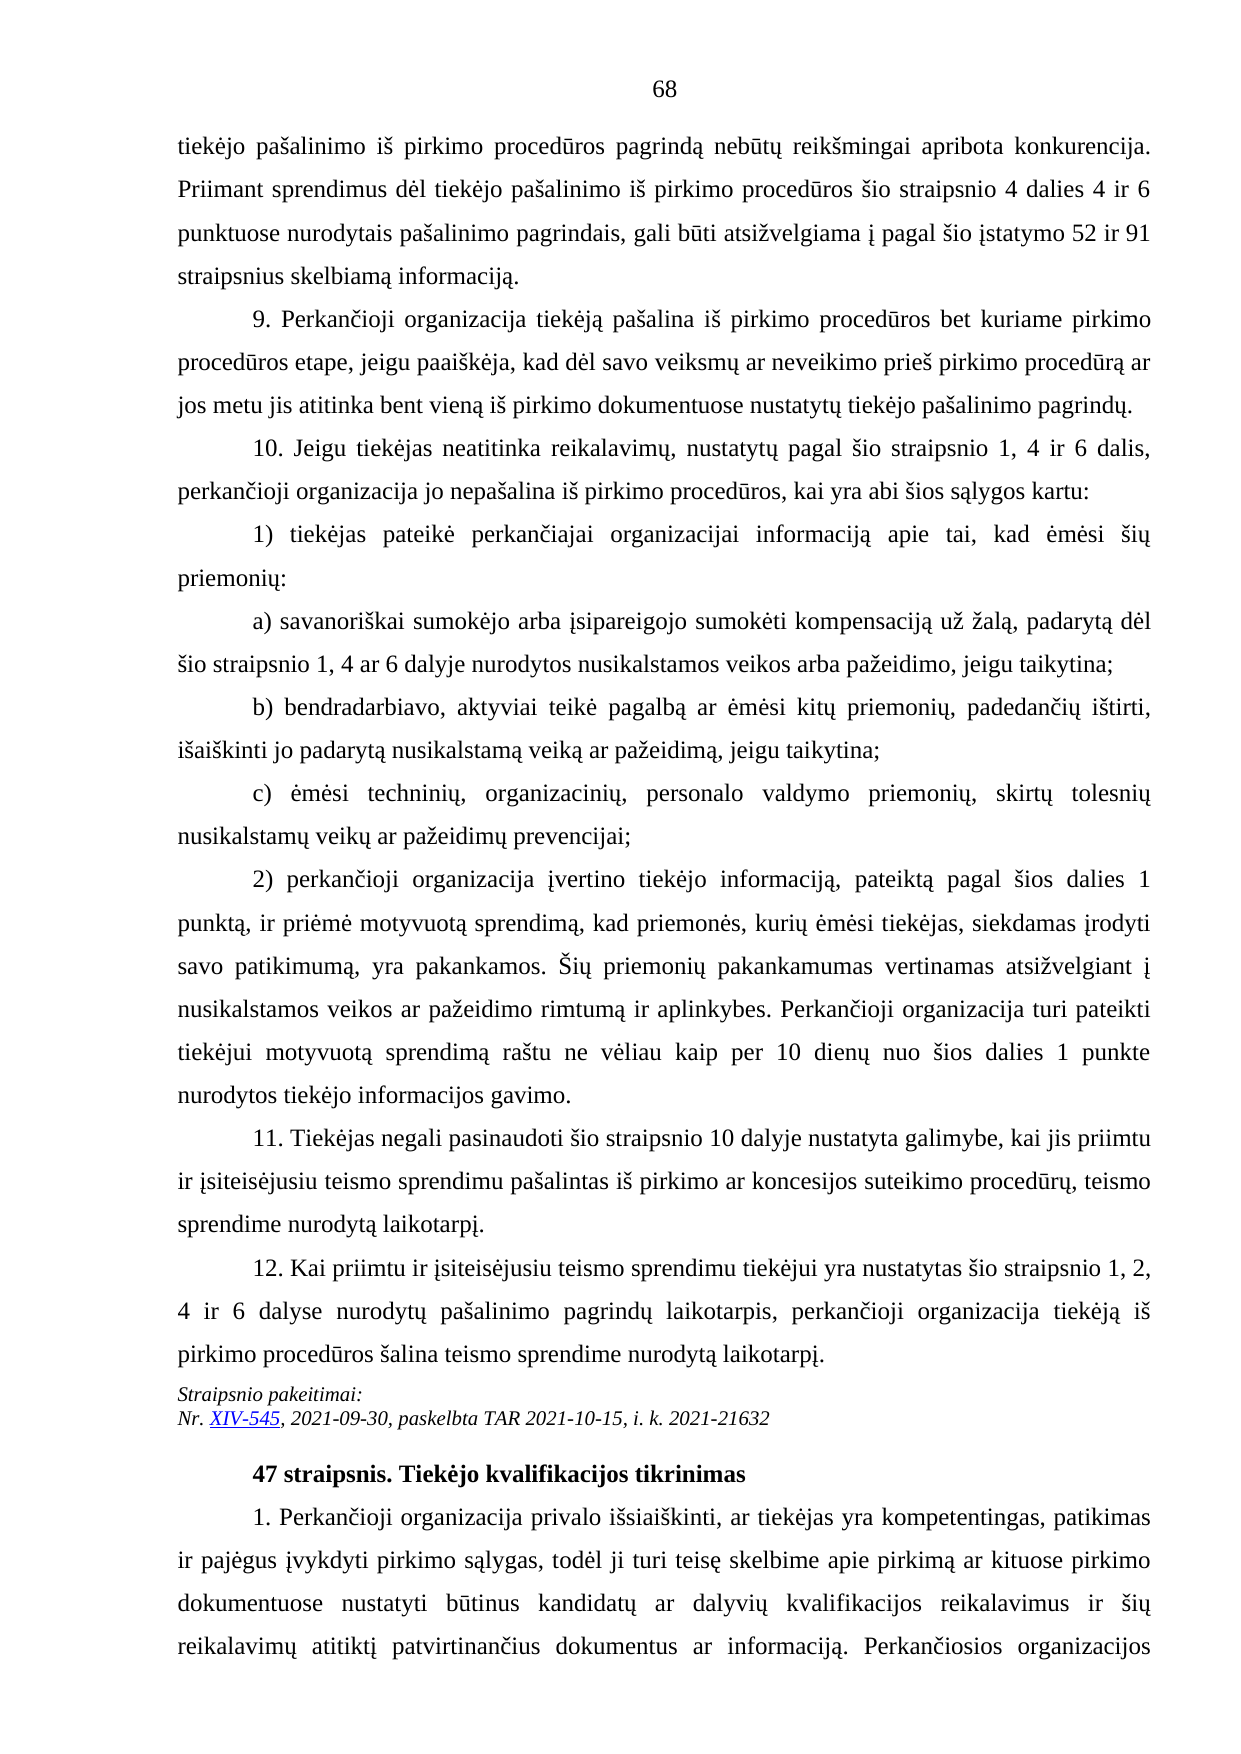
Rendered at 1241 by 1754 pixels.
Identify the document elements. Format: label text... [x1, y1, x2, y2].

text 47 straipsnis. Tiekėjo kvalifikacijos tikrinimas [177, 1459, 1152, 1488]
text tiekėjo pašalinimo iš pirkimo procedūros pagrindą nebūtų reikšmingai apribota konkurencija. Priimant sprendimus dėl tiekėjo pašalinimo iš pirkimo procedūros šio straipsnio 4 dalies 4 ir 6 punktuose nurodytais pašalinimo pagrindais, gali būti atsižvelgiama į pagal šio įstatymo 52 ir 91 straipsnius skelbiamą informaciją. [177, 131, 1152, 289]
text 11. Tiekėjas negali pasinaudoti šio straipsnio 10 dalyje nustatyta galimybe, kai jis priimtu ir įsiteisėjusiu teismo sprendimu pašalintas iš pirkimo ar koncesijos suteikimo procedūrų, teismo sprendime nurodytą laikotarpį. [177, 1123, 1152, 1238]
text 2) perkančioji organizacija įvertino tiekėjo informaciją, pateiktą pagal šios dalies 1 punktą, ir priėmė motyvuotą sprendimą, kad priemonės, kurių ėmėsi tiekėjas, siekdamas įrodyti savo patikimumą, yra pakankamos. Šių priemonių pakankamumas vertinamas atsižvelgiant į nusikalstamos veikos ar pažeidimo rimtumą ir aplinkybes. Perkančioji organizacija turi pateikti tiekėjui motyvuotą sprendimą raštu ne vėliau kaip per 10 dienų nuo šios dalies 1 punkte nurodytos tiekėjo informacijos gavimo. [177, 864, 1152, 1109]
text 1) tiekėjas pateikė perkančiajai organizacijai informaciją apie tai, kad ėmėsi šių priemonių: [177, 519, 1152, 591]
text c) ėmėsi techninių, organizacinių, personalo valdymo priemonių, skirtų tolesnių nusikalstamų veikų ar pažeidimų prevencijai; [177, 778, 1152, 850]
text Nr. XIV-545, 2021-09-30, paskelbta TAR 2021-10-15, i. k. 2021-21632 [177, 1406, 1152, 1430]
text 9. Perkančioji organizacija tiekėją pašalina iš pirkimo procedūros bet kuriame pirkimo procedūros etape, jeigu paaiškėja, kad dėl savo veiksmų ar neveikimo prieš pirkimo procedūrą ar jos metu jis atitinka bent vieną iš pirkimo dokumentuose nustatytų tiekėjo pašalinimo pagrindų. [177, 304, 1152, 419]
text b) bendradarbiavo, aktyviai teikė pagalbą ar ėmėsi kitų priemonių, padedančių ištirti, išaiškinti jo padarytą nusikalstamą veiką ar pažeidimą, jeigu taikytina; [177, 692, 1152, 764]
text 1. Perkančioji organizacija privalo išsiaiškinti, ar tiekėjas yra kompetentingas, patikimas ir pajėgus įvykdyti pirkimo sąlygas, todėl ji turi teisę skelbime apie pirkimą ar kituose pirkimo dokumentuose nustatyti būtinus kandidatų ar dalyvių kvalifikacijos reikalavimus ir šių reikalavimų atitiktį patvirtinančius dokumentus ar informaciją. Perkančiosios organizacijos [177, 1502, 1152, 1660]
text a) savanoriškai sumokėjo arba įsipareigojo sumokėti kompensaciją už žalą, padarytą dėl šio straipsnio 1, 4 ar 6 dalyje nurodytos nusikalstamos veikos arba pažeidimo, jeigu taikytina; [177, 606, 1152, 678]
text 12. Kai priimtu ir įsiteisėjusiu teismo sprendimu tiekėjui yra nustatytas šio straipsnio 1, 2, 4 ir 6 dalyse nurodytų pašalinimo pagrindų laikotarpis, perkančioji organizacija tiekėją iš pirkimo procedūros šalina teismo sprendime nurodytą laikotarpį. [177, 1253, 1152, 1368]
text 10. Jeigu tiekėjas neatitinka reikalavimų, nustatytų pagal šio straipsnio 1, 4 ir 6 dalis, perkančioji organizacija jo nepašalina iš pirkimo procedūros, kai yra abi šios sąlygos kartu: [177, 433, 1152, 505]
text Straipsnio pakeitimai: [177, 1382, 1152, 1406]
